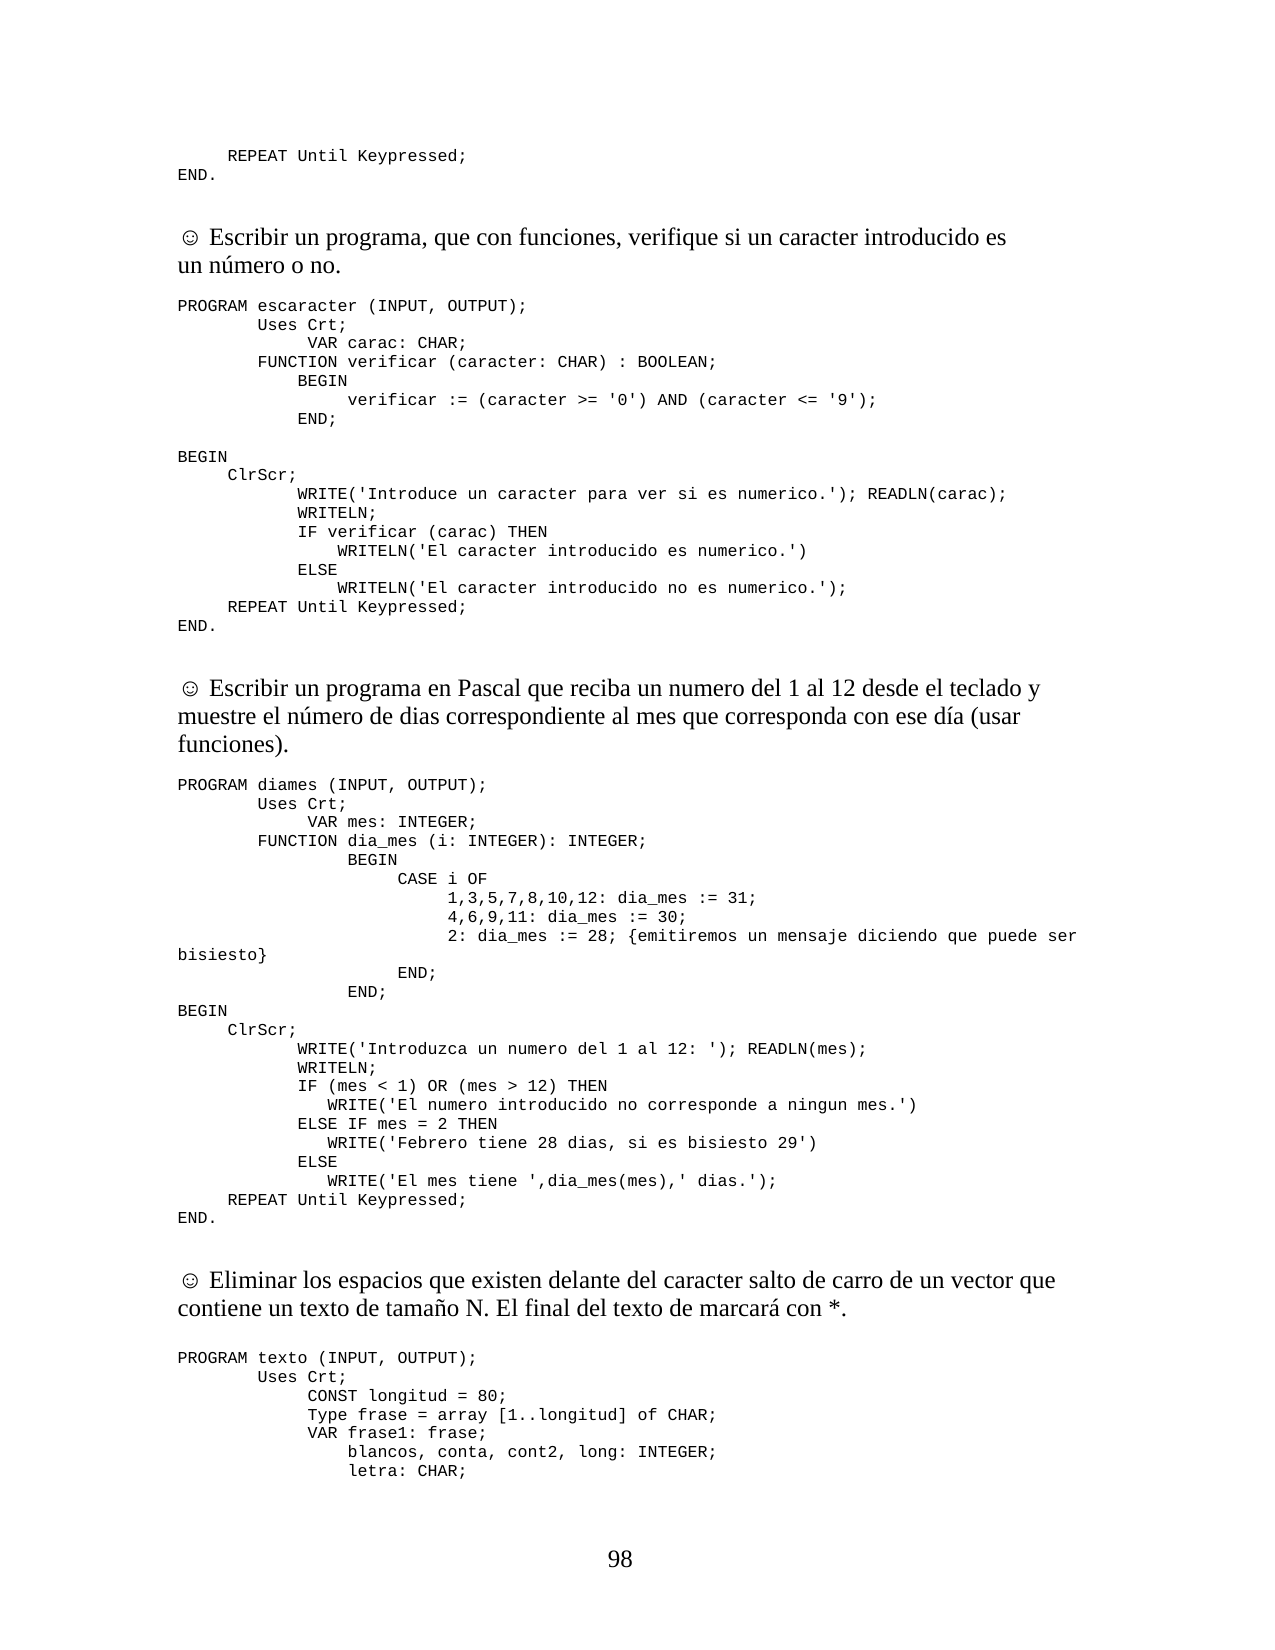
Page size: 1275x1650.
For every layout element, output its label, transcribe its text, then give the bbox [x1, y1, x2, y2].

text END; [177, 984, 1098, 1003]
text WRITE('El mes tiene ',dia_mes(mes),' dias.'); [177, 1172, 1098, 1191]
text Uses Crt; [177, 1368, 1098, 1387]
text VAR frase1: frase; [177, 1425, 1098, 1444]
text ☺ Eliminar los espacios que existen delante del caracter salto de carro de un vector que [177, 1267, 1098, 1294]
text WRITELN; [177, 505, 1098, 523]
text ELSE IF mes = 2 THEN [177, 1116, 1098, 1134]
text un número o no. [177, 251, 1098, 278]
text END; [177, 965, 1098, 984]
text BEGIN [177, 852, 1098, 871]
text WRITELN('El caracter introducido no es numerico.'); [177, 580, 1098, 599]
text FUNCTION dia_mes (i: INTEGER): INTEGER; [177, 833, 1098, 852]
text END. [177, 166, 1098, 185]
text VAR carac: CHAR; [177, 335, 1098, 354]
text ClrScr; [177, 467, 1098, 486]
text WRITE('Introduce un caracter para ver si es numerico.'); READLN(carac); [177, 486, 1098, 505]
text letra: CHAR; [177, 1463, 1098, 1482]
text WRITE('El numero introducido no corresponde a ningun mes.') [177, 1097, 1098, 1116]
text END; [177, 410, 1098, 429]
text verificar := (caracter >= '0') AND (caracter <= '9'); [177, 392, 1098, 410]
text VAR mes: INTEGER; [177, 814, 1098, 833]
text WRITELN('El caracter introducido es numerico.') [177, 542, 1098, 561]
text REPEAT Until Keypressed; [177, 599, 1098, 618]
text Uses Crt; [177, 795, 1098, 814]
text WRITE('Febrero tiene 28 dias, si es bisiesto 29') [177, 1134, 1098, 1153]
text CONST longitud = 80; [177, 1387, 1098, 1406]
text ELSE [177, 1153, 1098, 1172]
text END. [177, 618, 1098, 637]
text PROGRAM escaracter (INPUT, OUTPUT); [177, 297, 1098, 316]
text 1,3,5,7,8,10,12: dia_mes := 31; [177, 889, 1098, 908]
text IF verificar (carac) THEN [177, 523, 1098, 542]
text BEGIN [177, 373, 1098, 392]
text ☺ Escribir un programa en Pascal que reciba un numero del 1 al 12 desde el teclado y muestre el número de dias correspondiente al mes que corresponda con ese día (usar funciones). [177, 674, 1098, 757]
text IF (mes < 1) OR (mes > 12) THEN [177, 1078, 1098, 1097]
text REPEAT Until Keypressed; [177, 1191, 1098, 1210]
text WRITELN; [177, 1059, 1098, 1078]
text ClrScr; [177, 1021, 1098, 1040]
text CASE i OF [177, 871, 1098, 889]
text PROGRAM diames (INPUT, OUTPUT); [177, 776, 1098, 795]
text WRITE('Introduzca un numero del 1 al 12: '); READLN(mes); [177, 1040, 1098, 1059]
text ☺ Escribir un programa, que con funciones, verifique si un caracter introducido es [177, 223, 1098, 251]
text REPEAT Until Keypressed; [177, 148, 1098, 166]
text END. [177, 1210, 1098, 1229]
text blancos, conta, cont2, long: INTEGER; [177, 1444, 1098, 1463]
text contiene un texto de tamaño N. El final del texto de marcará con *. [177, 1294, 1098, 1322]
text BEGIN [177, 448, 1098, 467]
text 2: dia_mes := 28; {emitiremos un mensaje diciendo que puede ser bisiesto} [177, 927, 1098, 965]
text FUNCTION verificar (caracter: CHAR) : BOOLEAN; [177, 354, 1098, 373]
text PROGRAM texto (INPUT, OUTPUT); [177, 1350, 1098, 1368]
text 4,6,9,11: dia_mes := 30; [177, 908, 1098, 927]
text BEGIN [177, 1003, 1098, 1021]
text Uses Crt; [177, 316, 1098, 335]
text ELSE [177, 561, 1098, 580]
text Type frase = array [1..longitud] of CHAR; [177, 1406, 1098, 1425]
